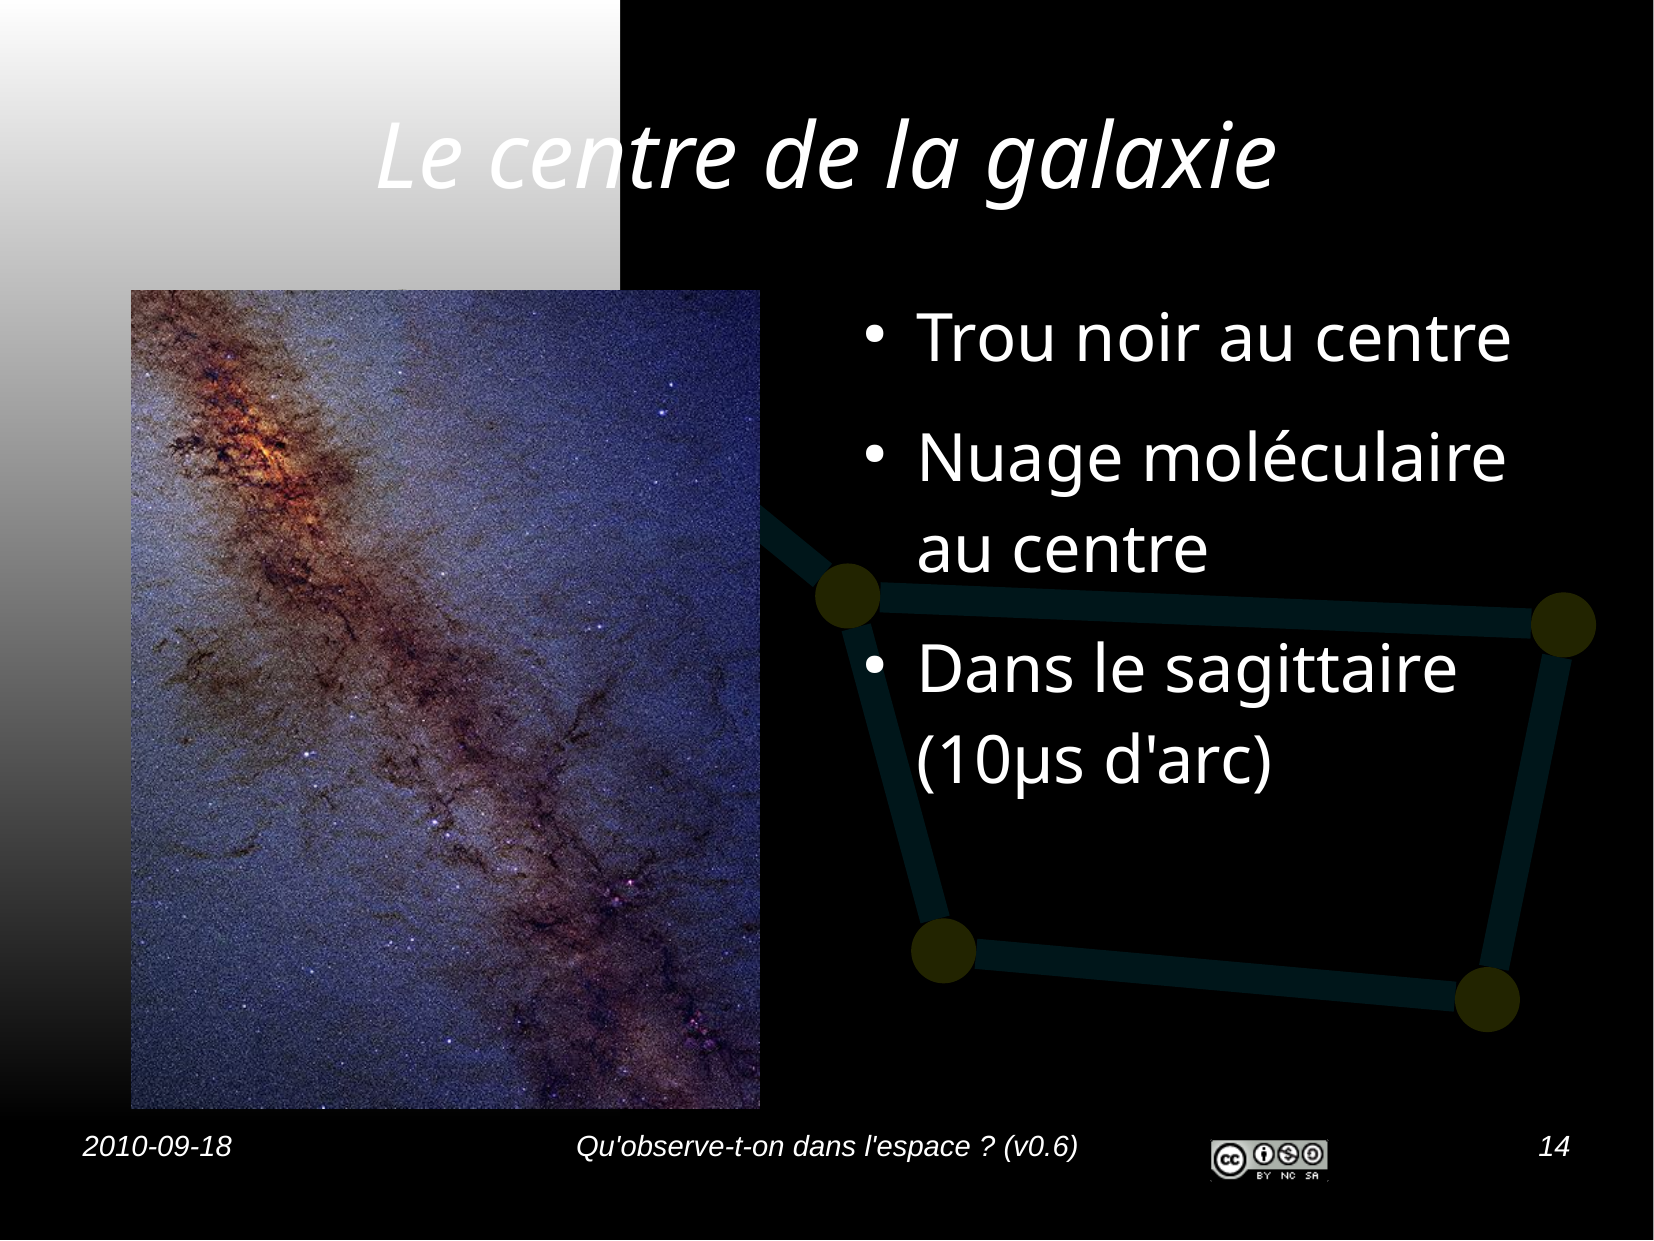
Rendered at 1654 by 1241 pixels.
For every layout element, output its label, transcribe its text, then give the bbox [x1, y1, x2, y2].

picture [1210, 1139, 1329, 1182]
title Le centre de la galaxie [82, 56, 1571, 250]
list Trou noir au centre Nuage moléculaire au centre Dans le sagittaire (10µs d'arc) [845, 290, 1572, 1109]
picture [131, 290, 760, 1109]
